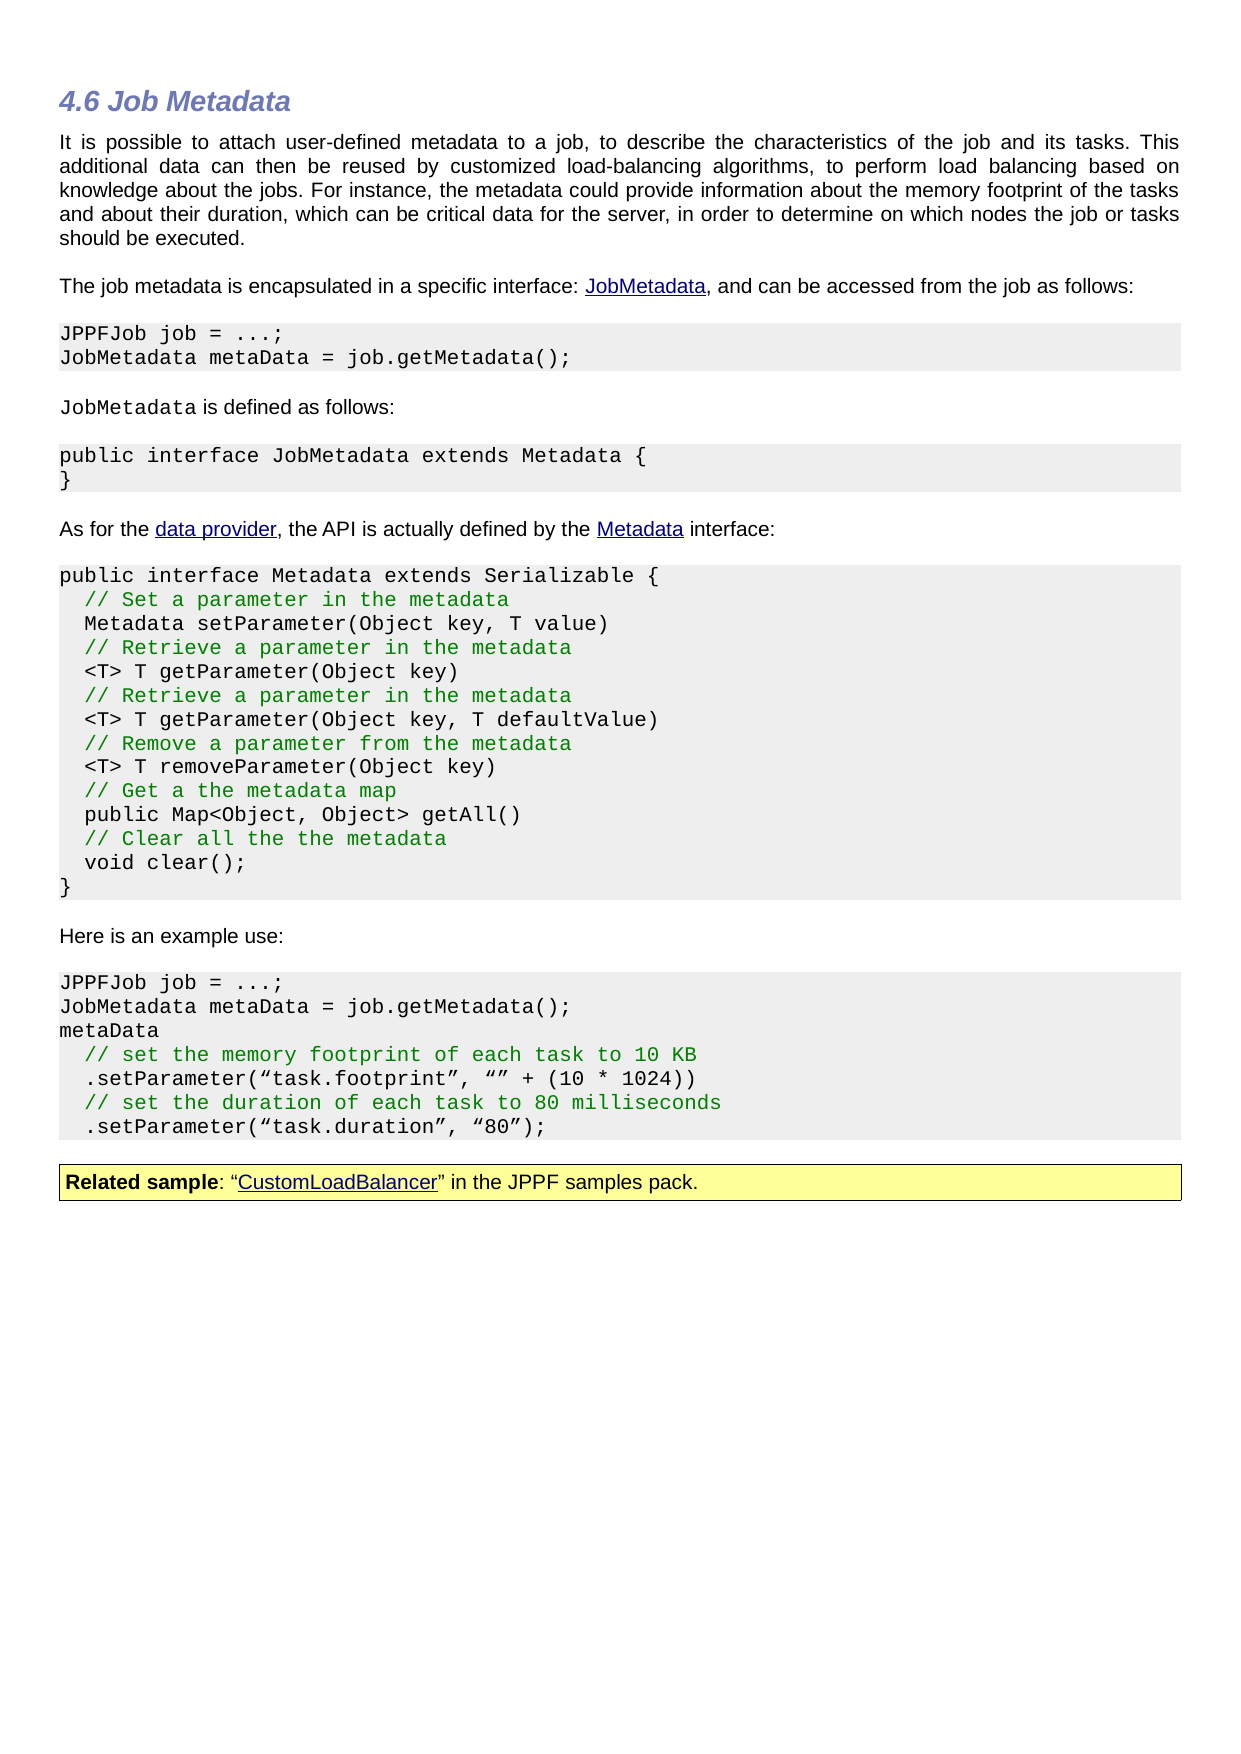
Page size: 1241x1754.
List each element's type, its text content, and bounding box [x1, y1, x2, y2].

text Here is an example use: [59, 924, 1181, 948]
text JobMetadata metaData = job.getMetadata(); [59, 996, 1181, 1020]
text JPPFJob job = ...; [59, 323, 1181, 347]
text // Set a parameter in the metadata [59, 589, 1181, 613]
text // set the memory footprint of each task to 10 KB [59, 1044, 1181, 1068]
text public Map<Object, Object> getAll() [59, 804, 1181, 828]
text public interface Metadata extends Serializable { [59, 565, 1181, 589]
text // Get a the metadata map [59, 780, 1181, 804]
text // Clear all the the metadata [59, 828, 1181, 852]
text } [59, 876, 1181, 900]
text .setParameter(“task.duration”, “80”); [59, 1116, 1181, 1140]
subtitle Job Metadata [59, 84, 1181, 118]
text .setParameter(“task.footprint”, “” + (10 * 1024)) [59, 1068, 1181, 1092]
text // set the duration of each task to 80 milliseconds [59, 1092, 1181, 1116]
text It is possible to attach user-defined metadata to a job, to describe the characteristics of the job and its tasks. This additional data can then be reused by customized load-balancing algorithms, to perform load balancing based on knowledge about the jobs. For instance, the metadata could provide information about the memory footprint of the tasks and about their duration, which can be critical data for the server, in order to determine on which nodes the job or tasks should be executed. [59, 130, 1181, 250]
text <T> T getParameter(Object key) [59, 661, 1181, 684]
text JobMetadata is defined as follows: [59, 394, 1181, 421]
text void clear(); [59, 852, 1181, 876]
text // Retrieve a parameter in the metadata [59, 684, 1181, 708]
text public interface JobMetadata extends Metadata { [59, 444, 1181, 468]
text // Retrieve a parameter in the metadata [59, 637, 1181, 661]
text The job metadata is encapsulated in a specific interface: JobMetadata, and can be accessed from the job as follows: [59, 274, 1181, 298]
text Related sample: “CustomLoadBalancer” in the JPPF samples pack. [60, 1165, 1181, 1200]
text JobMetadata metaData = job.getMetadata(); [59, 347, 1181, 371]
text <T> T getParameter(Object key, T defaultValue) [59, 708, 1181, 732]
text } [59, 468, 1181, 492]
text // Remove a parameter from the metadata [59, 732, 1181, 756]
text <T> T removeParameter(Object key) [59, 756, 1181, 780]
text metaData [59, 1020, 1181, 1044]
text As for the data provider, the API is actually defined by the Metadata interface: [59, 517, 1181, 541]
text Metadata setParameter(Object key, T value) [59, 613, 1181, 637]
text JPPFJob job = ...; [59, 972, 1181, 996]
